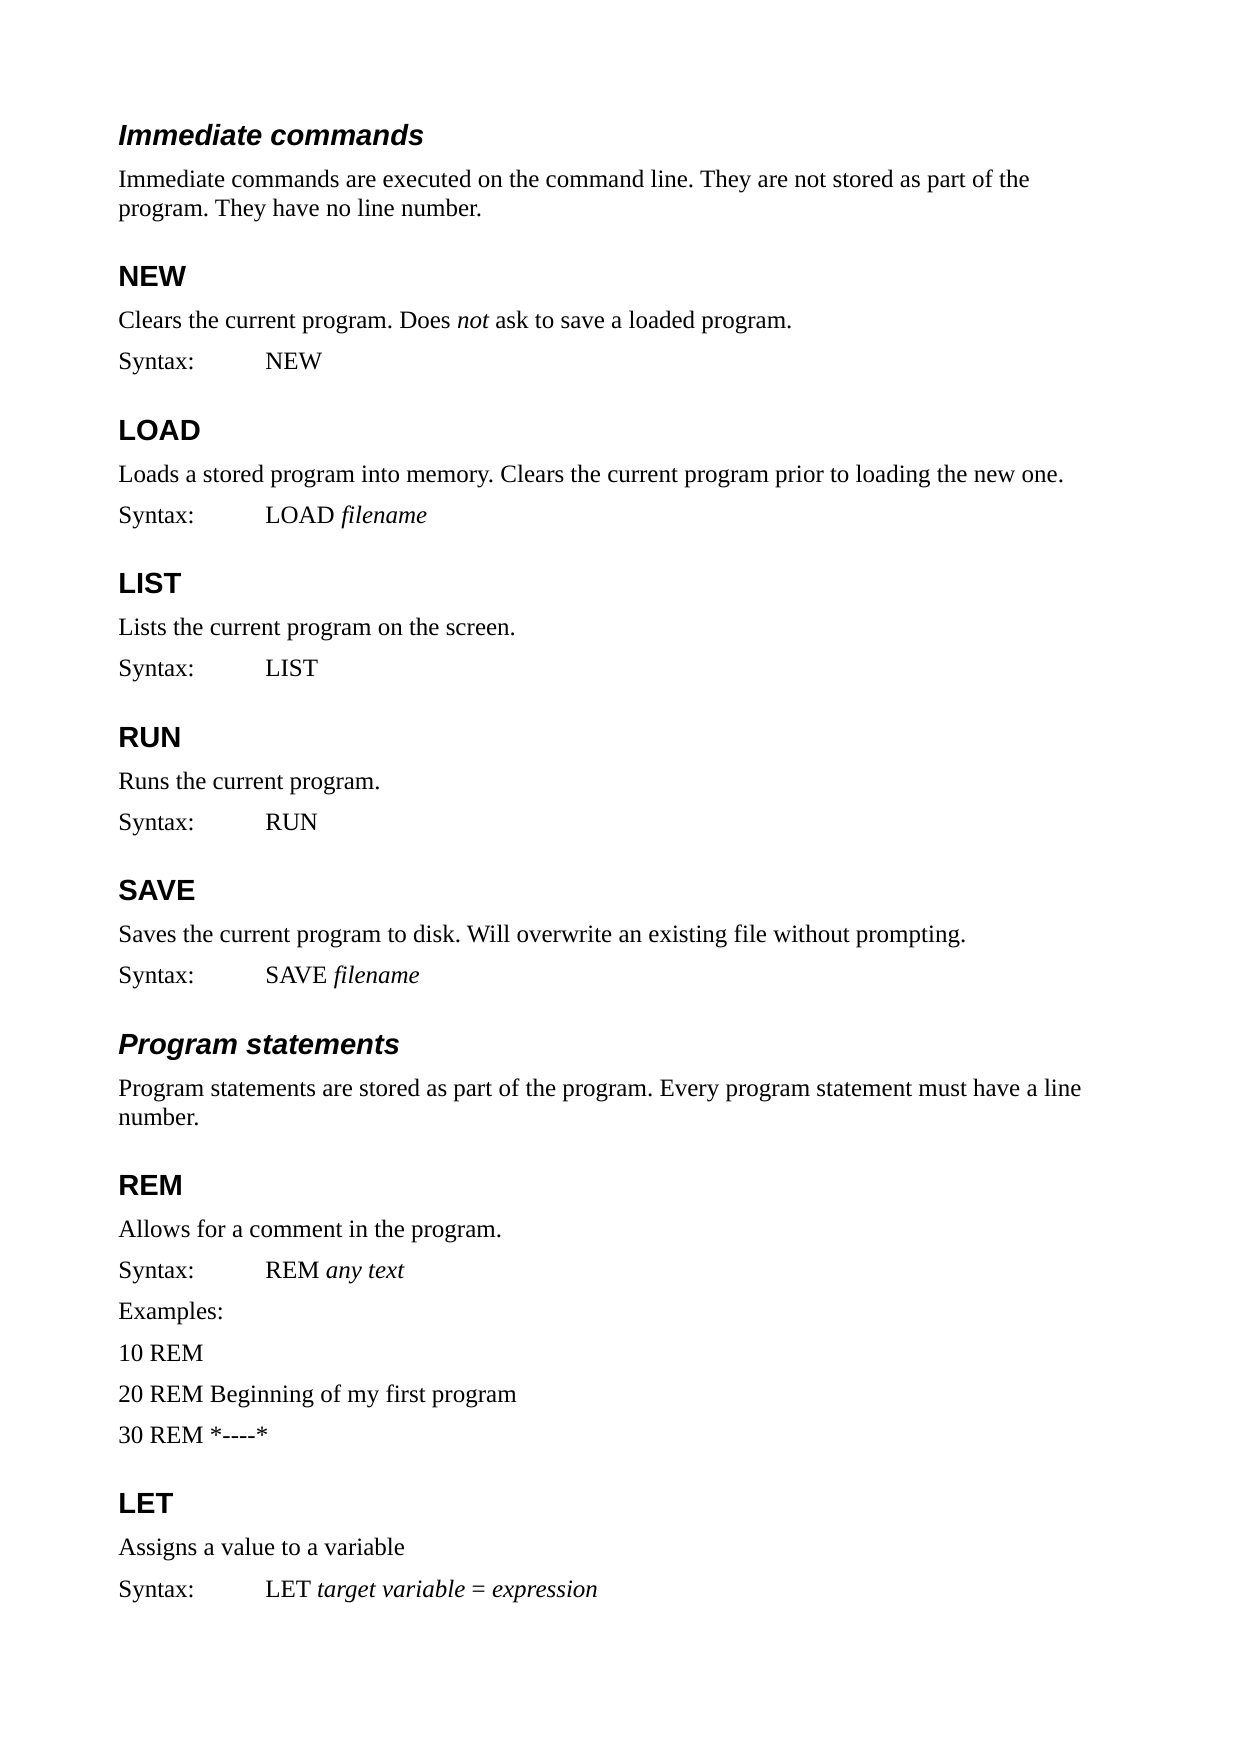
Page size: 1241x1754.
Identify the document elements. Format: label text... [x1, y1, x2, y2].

subtitle Program statements [118, 1027, 1122, 1060]
text 20 REM Beginning of my first program [118, 1379, 1122, 1408]
text Loads a stored program into memory. Clears the current program prior to loading the new one. [118, 459, 1122, 487]
text Immediate commands are executed on the command line. They are not stored as part of the program. They have no line number. [118, 164, 1122, 222]
text Lists the current program on the screen. [118, 612, 1122, 641]
text Syntax: RUN [118, 807, 1122, 836]
subtitle LET [118, 1486, 1122, 1520]
text Allows for a comment in the program. [118, 1214, 1122, 1243]
text Syntax: LOAD filename [118, 500, 1122, 529]
text Syntax: SAVE filename [118, 961, 1122, 989]
text Runs the current program. [118, 766, 1122, 794]
text Program statements are stored as part of the program. Every program statement must have a line number. [118, 1073, 1122, 1130]
text Examples: [118, 1296, 1122, 1325]
text Assigns a value to a variable [118, 1532, 1122, 1561]
subtitle REM [118, 1168, 1122, 1201]
text Saves the current program to disk. Will overwrite an existing file without prompting. [118, 919, 1122, 948]
text Syntax: NEW [118, 346, 1122, 375]
text 30 REM *----* [118, 1420, 1122, 1449]
subtitle LIST [118, 566, 1122, 600]
text Syntax: REM any text [118, 1255, 1122, 1284]
subtitle RUN [118, 720, 1122, 753]
text Clears the current program. Does not ask to save a loaded program. [118, 305, 1122, 334]
subtitle SAVE [118, 873, 1122, 907]
text Syntax: LET target variable = expression [118, 1574, 1122, 1602]
subtitle NEW [118, 259, 1122, 293]
text Syntax: LIST [118, 653, 1122, 682]
subtitle LOAD [118, 413, 1122, 446]
text 10 REM [118, 1338, 1122, 1366]
subtitle Immediate commands [118, 118, 1122, 152]
